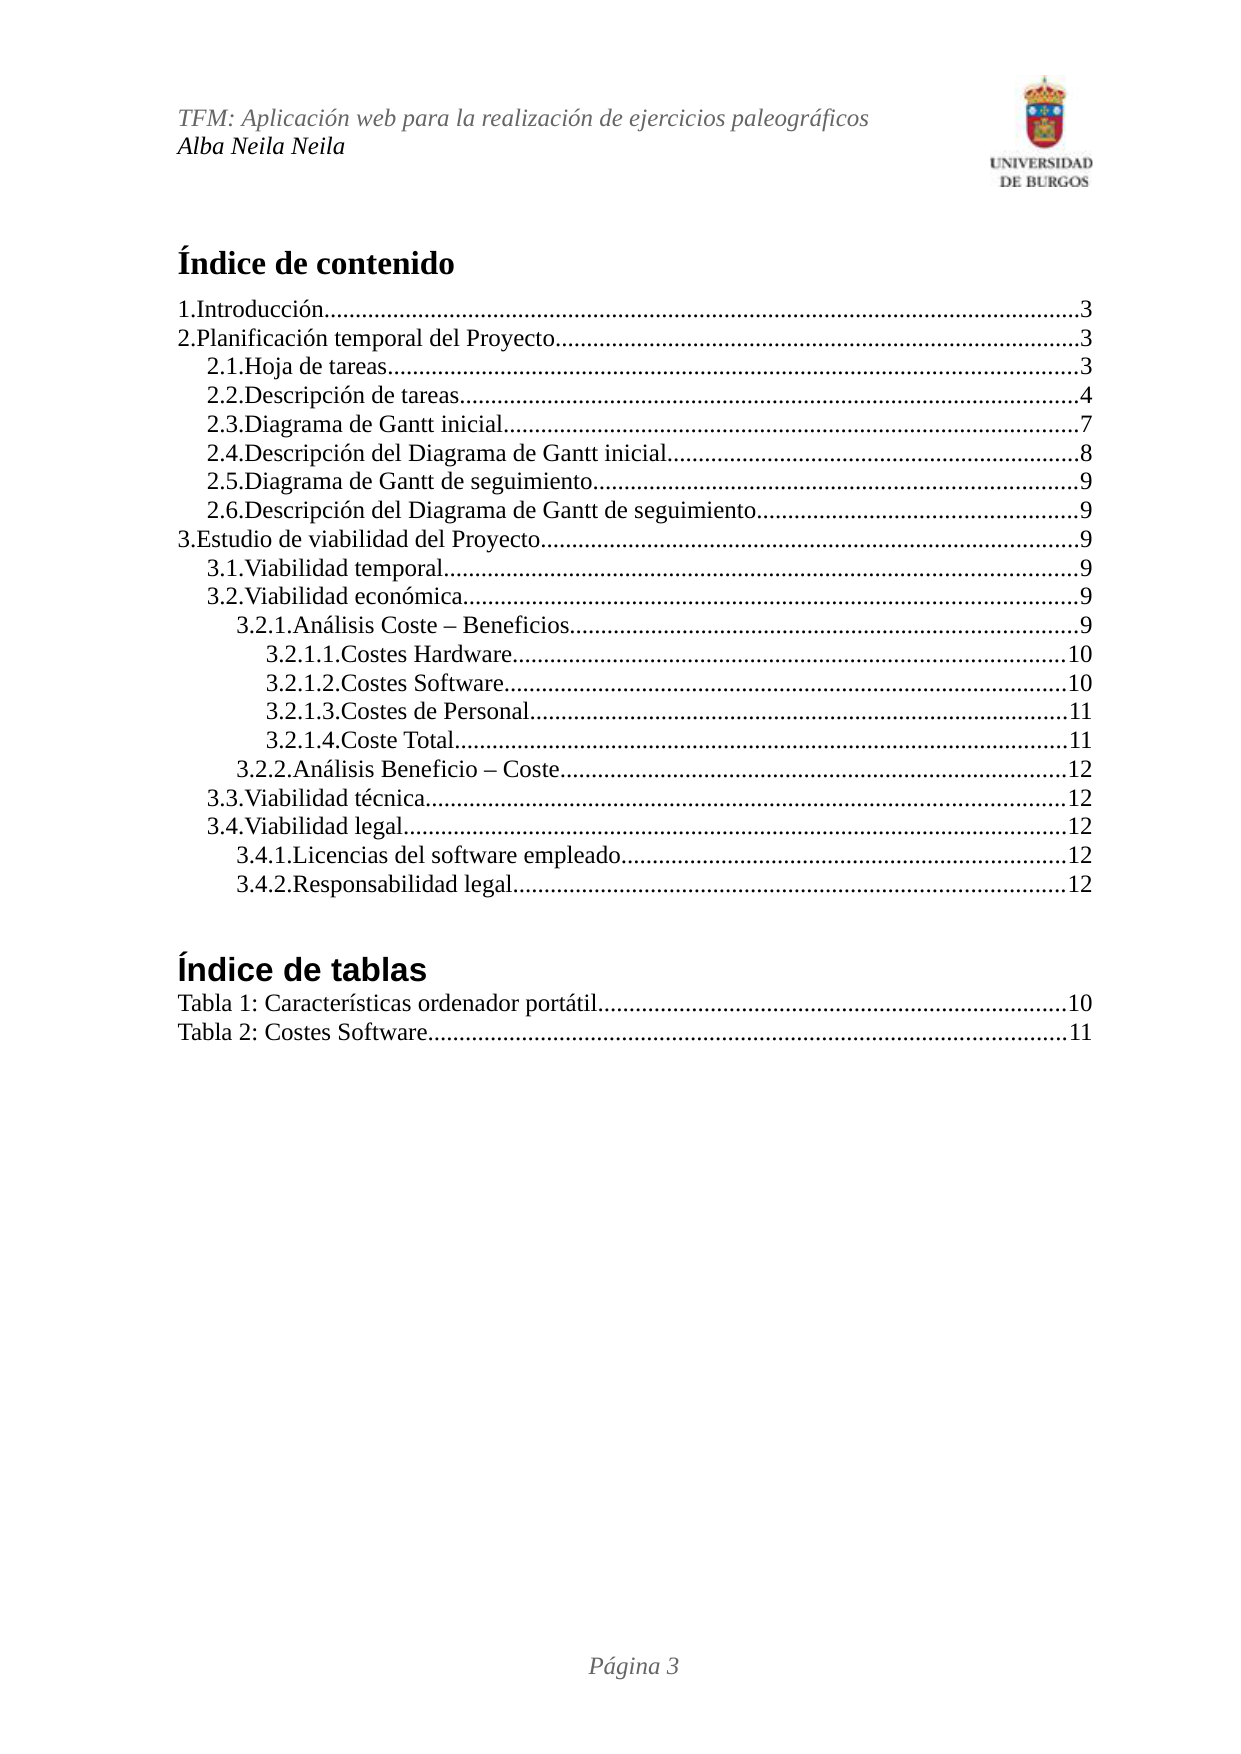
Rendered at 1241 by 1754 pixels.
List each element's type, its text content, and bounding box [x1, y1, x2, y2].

text 2.4.Descripción del Diagrama de Gantt inicial 8 [207, 438, 1092, 466]
text 3.2.1.2.Costes Software 10 [266, 668, 1092, 696]
text 3.4.2.Responsabilidad legal 12 [236, 869, 1092, 898]
text 3.2.1.Análisis Coste – Beneficios 9 [236, 610, 1092, 639]
subtitle Índice de tablas [177, 950, 1092, 988]
text 3.2.1.1.Costes Hardware 10 [266, 639, 1092, 668]
text 2.6.Descripción del Diagrama de Gantt de seguimiento 9 [207, 495, 1092, 524]
text 2.Planificación temporal del Proyecto 3 [177, 323, 1092, 351]
text 1.Introducción 3 [177, 294, 1092, 323]
text 3.2.2.Análisis Beneficio – Coste 12 [236, 754, 1092, 783]
text 2.3.Diagrama de Gantt inicial 7 [207, 409, 1092, 438]
text 2.1.Hoja de tareas 3 [207, 351, 1092, 380]
text 2.2.Descripción de tareas 4 [207, 380, 1092, 409]
text 3.2.Viabilidad económica 9 [207, 581, 1092, 610]
text 3.Estudio de viabilidad del Proyecto 9 [177, 524, 1092, 553]
text 3.4.Viabilidad legal 12 [207, 811, 1092, 840]
text 3.2.1.3.Costes de Personal 11 [266, 696, 1092, 725]
text 3.2.1.4.Coste Total 11 [266, 725, 1092, 754]
text 2.5.Diagrama de Gantt de seguimiento 9 [207, 466, 1092, 495]
text 3.4.1.Licencias del software empleado 12 [236, 840, 1092, 869]
text 3.3.Viabilidad técnica 12 [207, 783, 1092, 811]
text 3.1.Viabilidad temporal 9 [207, 553, 1092, 581]
text Tabla 1: Características ordenador portátil 10 [177, 988, 1092, 1017]
picture [990, 75, 1093, 187]
text Tabla 2: Costes Software 11 [177, 1017, 1092, 1046]
subtitle Índice de contenido [177, 243, 1092, 281]
